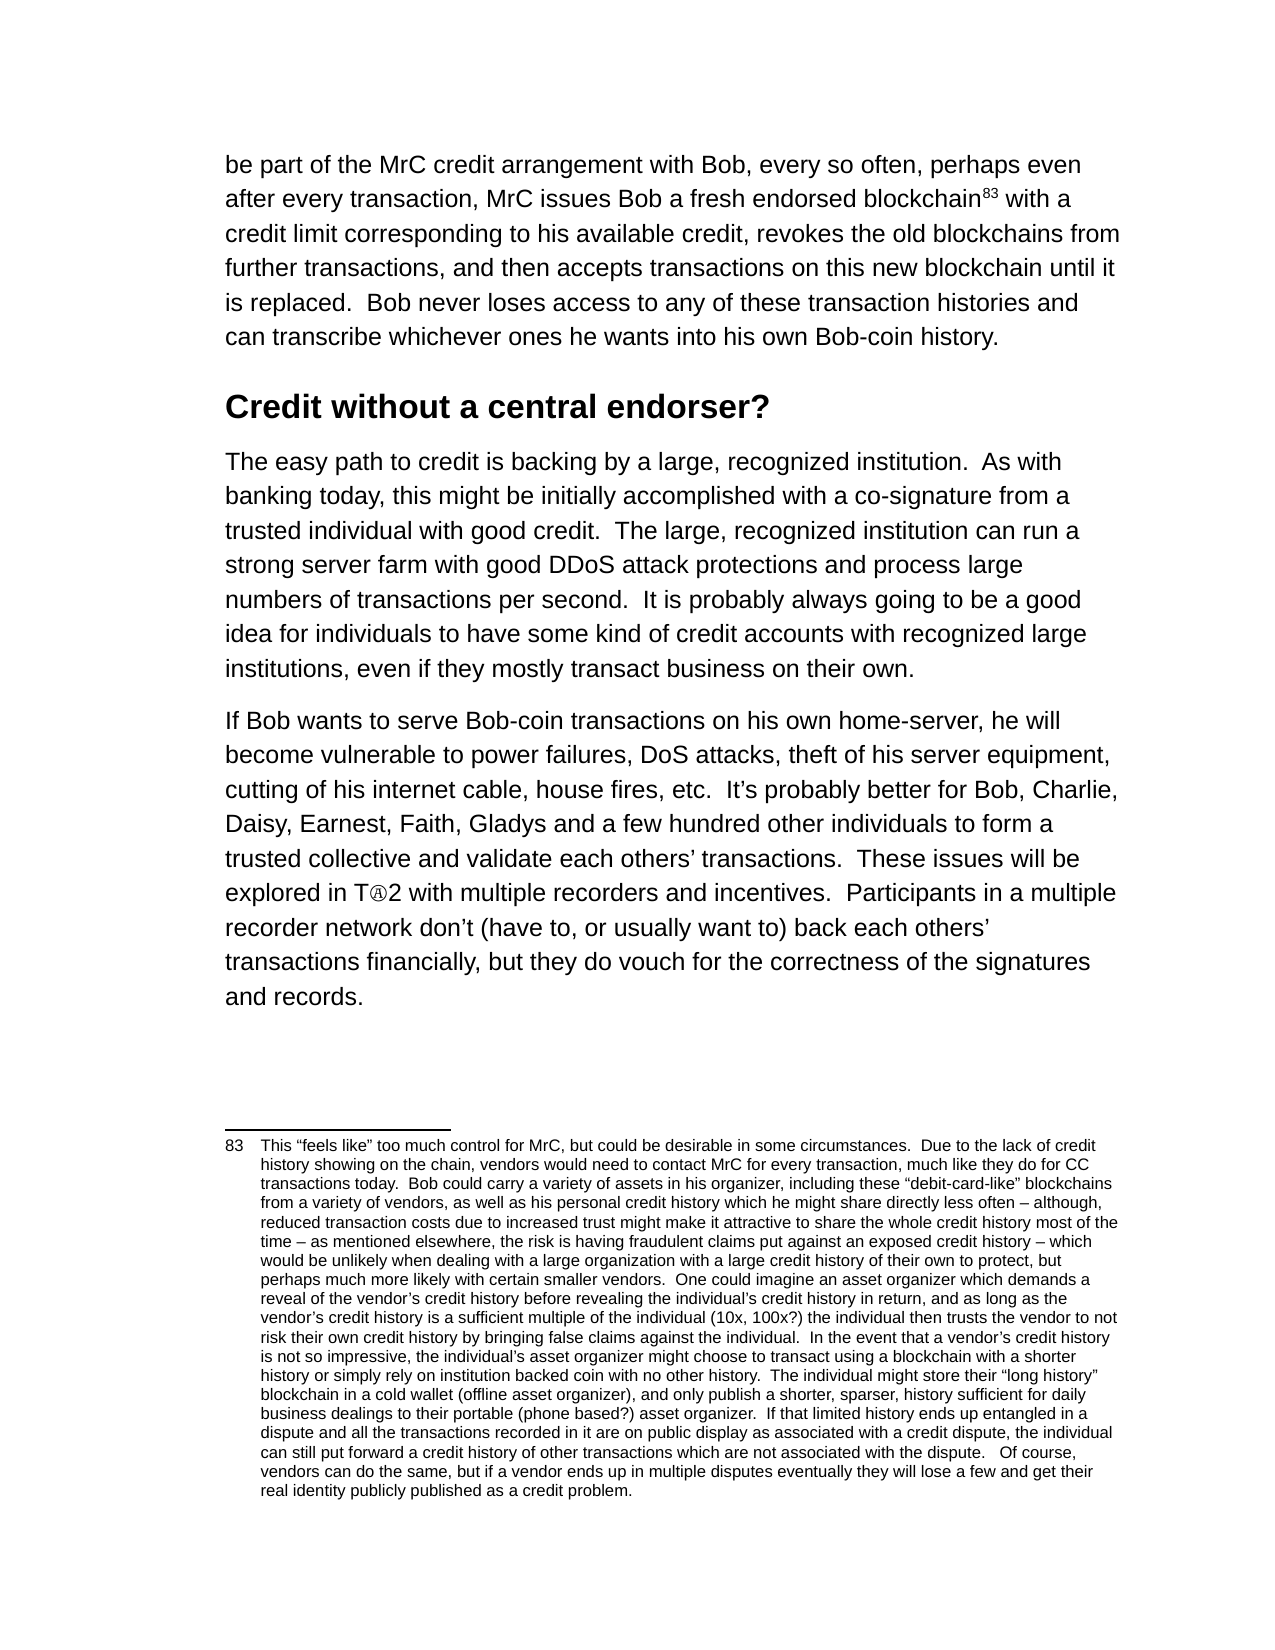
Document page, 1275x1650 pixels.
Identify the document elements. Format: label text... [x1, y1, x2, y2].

text be part of the MrC credit arrangement with Bob, every so often, perhaps even after every transaction, MrC issues Bob a fresh endorsed blockchain with a credit limit corresponding to his available credit, revokes the old blockchains from further transactions, and then accepts transactions on this new blockchain until it is replaced. Bob never loses access to any of these transaction histories and can transcribe whichever ones he wants into his own Bob-coin history. [225, 150, 1125, 351]
text If Bob wants to serve Bob-coin transactions on his own home-server, he will become vulnerable to power failures, DoS attacks, theft of his server equipment, cutting of his internet cable, house fires, etc. It’s probably better for Bob, Charlie, Daisy, Earnest, Faith, Gladys and a few hundred other individuals to form a trusted collective and validate each others’ transactions. These issues will be explored in TⒶ2 with multiple recorders and incentives. Participants in a multiple recorder network don’t (have to, or usually want to) back each others’ transactions financially, but they do vouch for the correctness of the signatures and records. [225, 706, 1125, 1011]
text This “feels like” too much control for MrC, but could be desirable in some circumstances. Due to the lack of credit history showing on the chain, vendors would need to contact MrC for every transaction, much like they do for CC transactions today. Bob could carry a variety of assets in his organizer, including these “debit-card-like” blockchains from a variety of vendors, as well as his personal credit history which he might share directly less often – although, reduced transaction costs due to increased trust might make it attractive to share the whole credit history most of the time – as mentioned elsewhere, the risk is having fraudulent claims put against an exposed credit history – which would be unlikely when dealing with a large organization with a large credit history of their own to protect, but perhaps much more likely with certain smaller vendors. One could imagine an asset organizer which demands a reveal of the vendor’s credit history before revealing the individual’s credit history in return, and as long as the vendor’s credit history is a sufficient multiple of the individual (10x, 100x?) the individual then trusts the vendor to not risk their own credit history by bringing false claims against the individual. In the event that a vendor’s credit history is not so impressive, the individual’s asset organizer might choose to transact using a blockchain with a shorter history or simply rely on institution backed coin with no other history. The individual might store their “long history” blockchain in a cold wallet (offline asset organizer), and only publish a shorter, sparser, history sufficient for daily business dealings to their portable (phone based?) asset organizer. If that limited history ends up entangled in a dispute and all the transactions recorded in it are on public display as associated with a credit dispute, the individual can still put forward a credit history of other transactions which are not associated with the dispute. Of course, vendors can do the same, but if a vendor ends up in multiple disputes eventually they will lose a few and get their real identity publicly published as a credit problem. [225, 1136, 1125, 1500]
text The easy path to credit is backing by a large, recognized institution. As with banking today, this might be initially accomplished with a co-signature from a trusted individual with good credit. The large, recognized institution can run a strong server farm with good DDoS attack protections and process large numbers of transactions per second. It is probably always going to be a good idea for individuals to have some kind of credit accounts with recognized large institutions, even if they mostly transact business on their own. [225, 447, 1125, 682]
subtitle Credit without a central endorser? [225, 387, 1125, 425]
